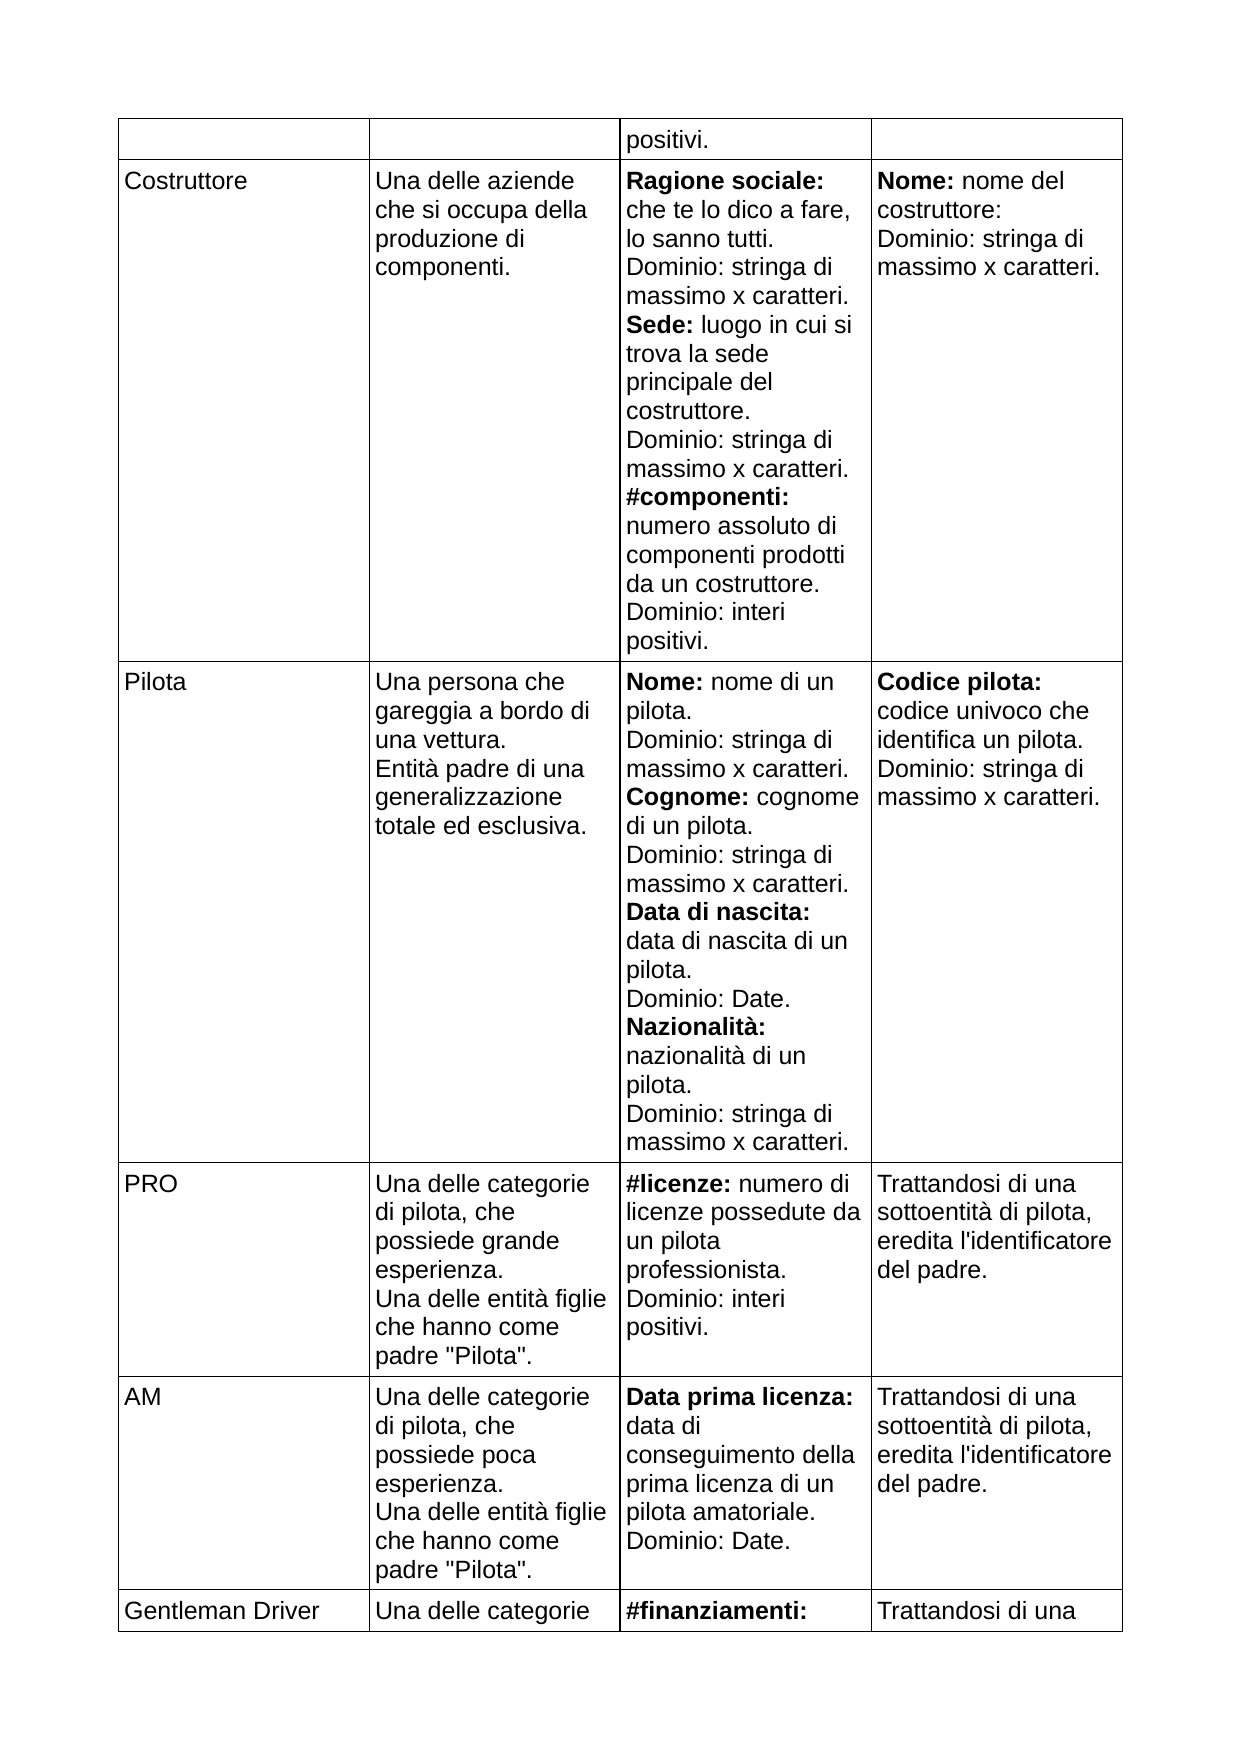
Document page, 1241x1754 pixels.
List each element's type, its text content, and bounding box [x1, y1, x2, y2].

table_cell Gentleman Driver [119, 1590, 369, 1631]
table_cell Una persona che gareggia a bordo di una vettura. Entità padre di una generalizzazione totale ed esclusiva. [370, 662, 619, 1162]
table_cell [872, 119, 1122, 159]
table_cell Codice pilota: codice univoco che identifica un pilota. Dominio: stringa di massimo x caratteri. [872, 662, 1122, 1162]
table_cell PRO [119, 1163, 369, 1376]
table_cell Pilota [119, 662, 369, 1162]
table_cell #licenze: numero di licenze possedute da un pilota professionista. Dominio: interi positivi. [621, 1163, 871, 1376]
table_cell Data prima licenza: data di conseguimento della prima licenza di un pilota amatoriale. Dominio: Date. [621, 1377, 871, 1589]
table_cell #finanziamenti: [621, 1590, 871, 1631]
table_cell Una delle categorie di pilota, che possiede poca esperienza. Una delle entità figlie che hanno come padre "Pilota". [370, 1377, 619, 1589]
table_cell Una delle categorie di pilota, che possiede grande esperienza. Una delle entità figlie che hanno come padre "Pilota". [370, 1163, 619, 1376]
table_cell Trattandosi di una sottoentità di pilota, eredita l'identificatore del padre. [872, 1163, 1122, 1376]
table_cell Trattandosi di una sottoentità di pilota, eredita l'identificatore del padre. [872, 1377, 1122, 1589]
table_cell Costruttore [119, 160, 369, 661]
table_cell AM [119, 1377, 369, 1589]
table_cell Una delle aziende che si occupa della produzione di componenti. [370, 160, 619, 661]
table_cell Una delle categorie [370, 1590, 619, 1631]
table_cell [370, 119, 619, 159]
table_cell Trattandosi di una [872, 1590, 1122, 1631]
table_cell positivi. [621, 119, 871, 159]
table_cell [119, 119, 369, 159]
table_cell Ragione sociale: che te lo dico a fare, lo sanno tutti. Dominio: stringa di massimo x caratteri. Sede: luogo in cui si trova la sede principale del costruttore. Dominio: stringa di massimo x caratteri. #componenti: numero assoluto di componenti prodotti da un costruttore. Dominio: interi positivi. [621, 160, 871, 661]
table_cell Nome: nome del costruttore: Dominio: stringa di massimo x caratteri. [872, 160, 1122, 661]
table_cell Nome: nome di un pilota. Dominio: stringa di massimo x caratteri. Cognome: cognome di un pilota. Dominio: stringa di massimo x caratteri. Data di nascita: data di nascita di un pilota. Dominio: Date. Nazionalità: nazionalità di un pilota. Dominio: stringa di massimo x caratteri. [621, 662, 871, 1162]
